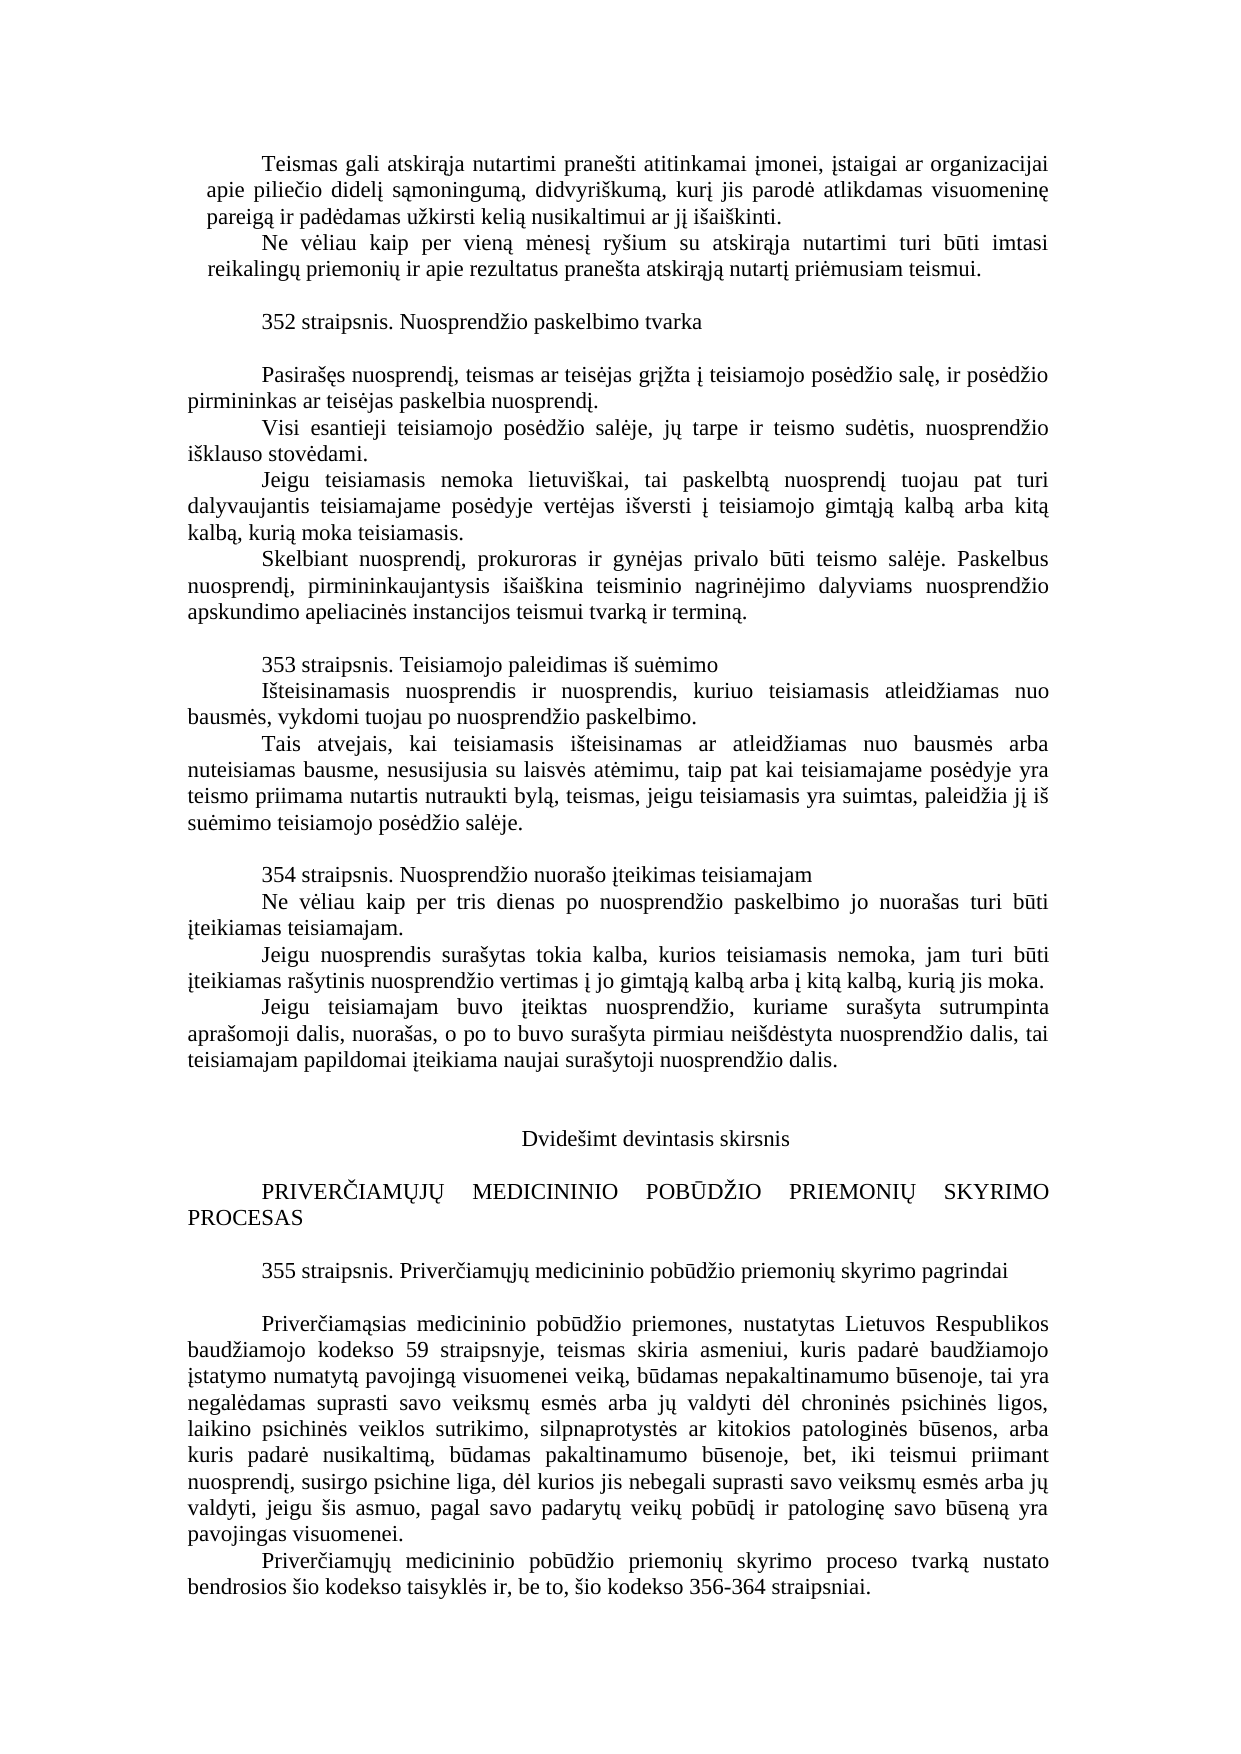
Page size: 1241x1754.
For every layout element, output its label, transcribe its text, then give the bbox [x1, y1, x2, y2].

text Išteisinamasis nuosprendis ir nuosprendis, kuriuo teisiamasis atleidžiamas nuo bausmės, vykdomi tuojau po nuosprendžio paskelbimo. [187, 677, 1050, 730]
text Jeigu teisiamasis nemoka lietuviškai, tai paskelbtą nuosprendį tuojau pat turi dalyvaujantis teisiamajame posėdyje vertėjas išversti į teisiamojo gimtąją kalbą arba kitą kalbą, kurią moka teisiamasis. [187, 466, 1050, 545]
text 353 straipsnis. Teisiamojo paleidimas iš suėmimo [187, 651, 1050, 677]
text 352 straipsnis. Nuosprendžio paskelbimo tvarka [187, 308, 1050, 334]
text Dvidešimt devintasis skirsnis [187, 1125, 1050, 1151]
text Jeigu teisiamajam buvo įteiktas nuosprendžio, kuriame surašyta sutrumpinta aprašomoji dalis, nuorašas, o po to buvo surašyta pirmiau neišdėstyta nuosprendžio dalis, tai teisiamajam papildomai įteikiama naujai surašytoji nuosprendžio dalis. [187, 993, 1050, 1072]
text Tais atvejais, kai teisiamasis išteisinamas ar atleidžiamas nuo bausmės arba nuteisiamas bausme, nesusijusia su laisvės atėmimu, taip pat kai teisiamajame posėdyje yra teismo priimama nutartis nutraukti bylą, teismas, jeigu teisiamasis yra suimtas, paleidžia jį iš suėmimo teisiamojo posėdžio salėje. [187, 730, 1050, 835]
text Skelbiant nuosprendį, prokuroras ir gynėjas privalo būti teismo salėje. Paskelbus nuosprendį, pirmininkaujantysis išaiškina teisminio nagrinėjimo dalyviams nuosprendžio apskundimo apeliacinės instancijos teismui tvarką ir terminą. [187, 545, 1050, 624]
text Ne vėliau kaip per tris dienas po nuosprendžio paskelbimo jo nuorašas turi būti įteikiamas teisiamajam. [187, 888, 1050, 941]
text PRIVERČIAMŲJŲ MEDICININIO POBŪDŽIO PRIEMONIŲ SKYRIMO PROCESAS [187, 1178, 1050, 1231]
text Visi esantieji teisiamojo posėdžio salėje, jų tarpe ir teismo sudėtis, nuosprendžio išklauso stovėdami. [187, 413, 1050, 466]
text Jeigu nuosprendis surašytas tokia kalba, kurios teisiamasis nemoka, jam turi būti įteikiamas rašytinis nuosprendžio vertimas į jo gimtąją kalbą arba į kitą kalbą, kurią jis moka. [187, 941, 1050, 993]
text Ne vėliau kaip per vieną mėnesį ryšium su atskirąja nutartimi turi būti imtasi reikalingų priemonių ir apie rezultatus pranešta atskirąją nutartį priėmusiam teismui. [207, 229, 1050, 282]
text Pasirašęs nuosprendį, teismas ar teisėjas grįžta į teisiamojo posėdžio salę, ir posėdžio pirmininkas ar teisėjas paskelbia nuosprendį. [187, 361, 1050, 413]
text Priverčiamąsias medicininio pobūdžio priemones, nustatytas Lietuvos Respublikos baudžiamojo kodekso 59 straipsnyje, teismas skiria asmeniui, kuris padarė baudžiamojo įstatymo numatytą pavojingą visuomenei veiką, būdamas nepakaltinamumo būsenoje, tai yra negalėdamas suprasti savo veiksmų esmės arba jų valdyti dėl chroninės psichinės ligos, laikino psichinės veiklos sutrikimo, silpnaprotystės ar kitokios patologinės būsenos, arba kuris padarė nusikaltimą, būdamas pakaltinamumo būsenoje, bet, iki teismui priimant nuosprendį, susirgo psichine liga, dėl kurios jis nebegali suprasti savo veiksmų esmės arba jų valdyti, jeigu šis asmuo, pagal savo padarytų veikų pobūdį ir patologinę savo būseną yra pavojingas visuomenei. [187, 1309, 1050, 1547]
text 354 straipsnis. Nuosprendžio nuorašo įteikimas teisiamajam [261, 862, 1050, 888]
text Priverčiamųjų medicininio pobūdžio priemonių skyrimo proceso tvarką nustato bendrosios šio kodekso taisyklės ir, be to, šio kodekso 356-364 straipsniai. [187, 1547, 1050, 1599]
text 355 straipsnis. Priverčiamųjų medicininio pobūdžio priemonių skyrimo pagrindai [211, 1257, 1050, 1283]
text Teismas gali atskirąja nutartimi pranešti atitinkamai įmonei, įstaigai ar organizacijai apie piliečio didelį sąmoningumą, didvyriškumą, kurį jis parodė atlikdamas visuomeninę pareigą ir padėdamas užkirsti kelią nusikaltimui ar jį išaiškinti. [206, 150, 1050, 229]
